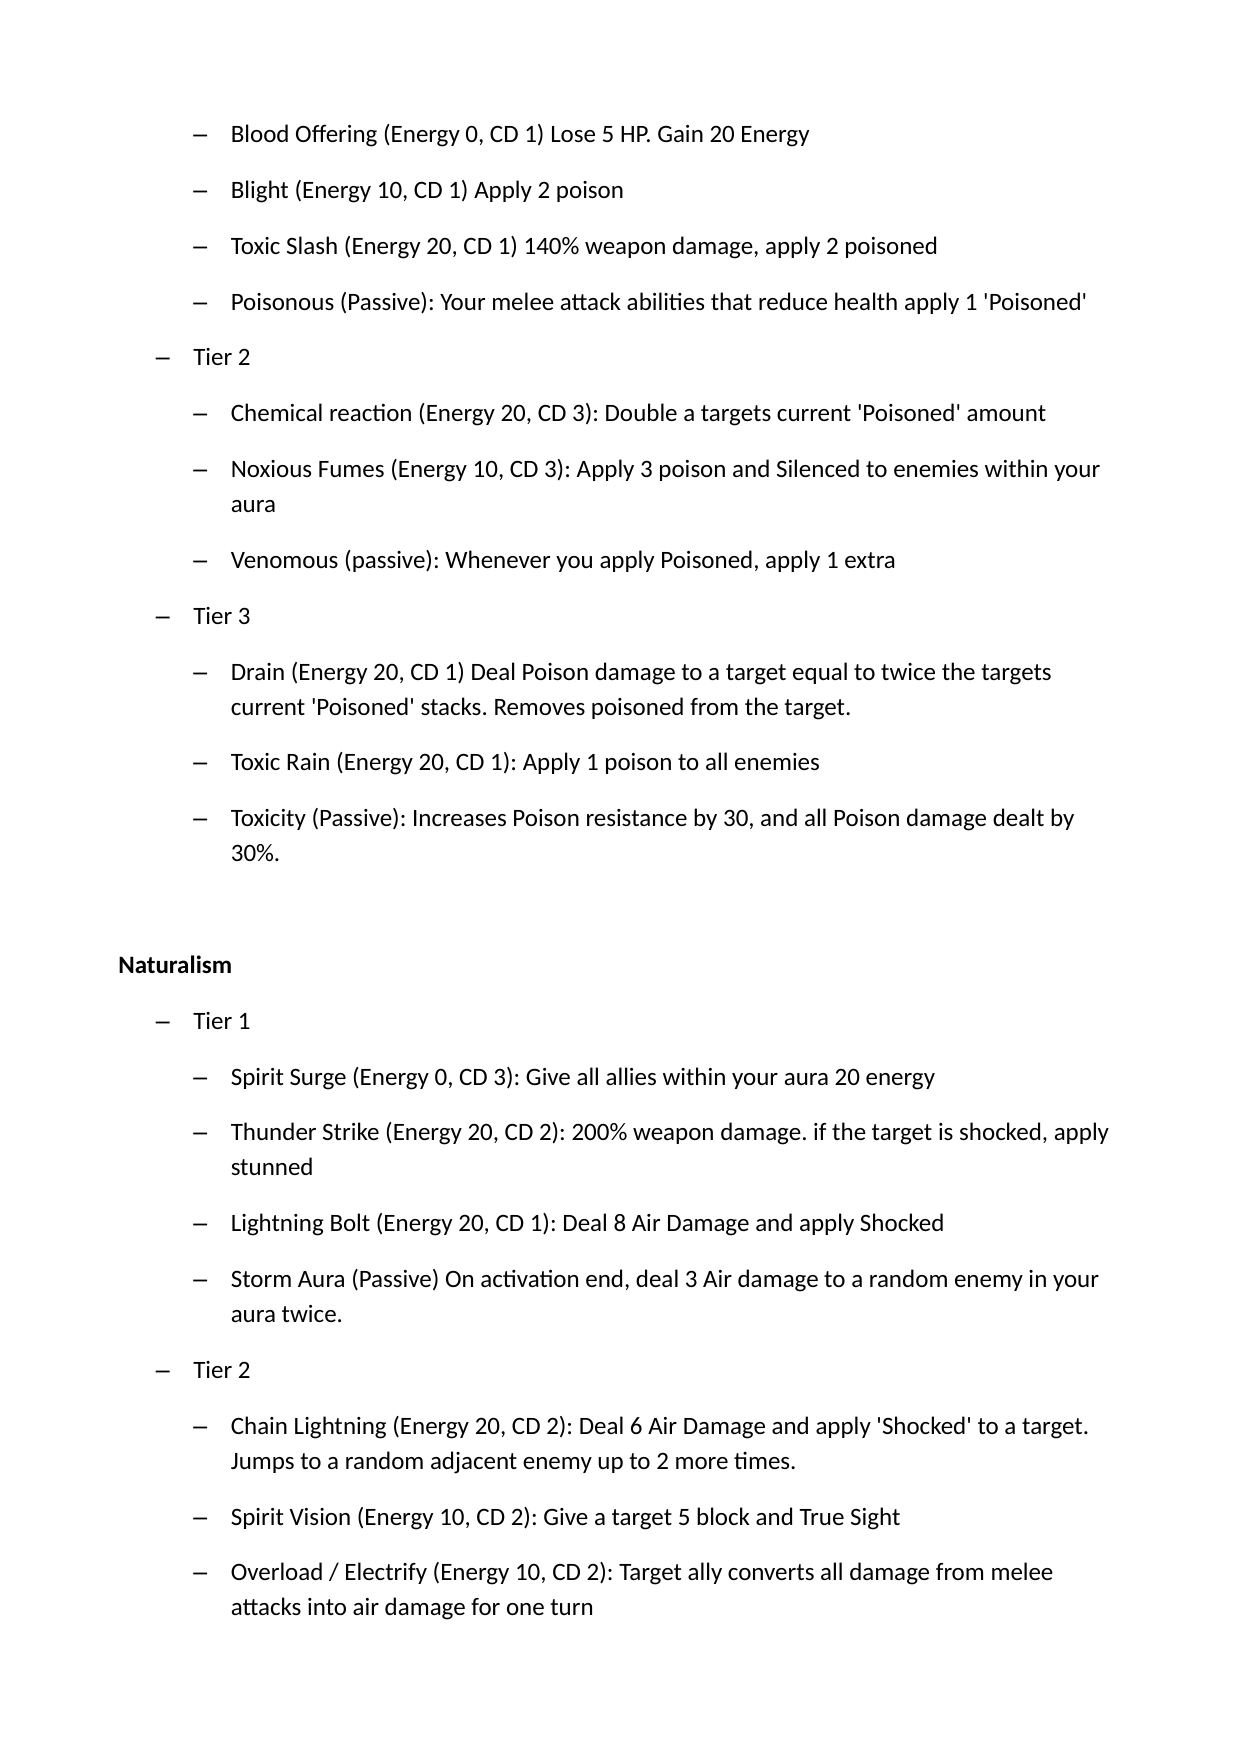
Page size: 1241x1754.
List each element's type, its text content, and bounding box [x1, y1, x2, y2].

list Spirit Surge (Energy 0, CD 3): Give all allies within your aura 20 energy [193, 1061, 1122, 1091]
list Storm Aura (Passive) On activation end, deal 3 Air damage to a random enemy in your aura twice. [193, 1263, 1122, 1329]
list Lightning Bolt (Energy 20, CD 1): Deal 8 Air Damage and apply Shocked [193, 1207, 1122, 1238]
list Blight (Energy 10, CD 1) Apply 2 poison [193, 174, 1122, 204]
list Tier 2 [156, 1354, 1122, 1384]
list Blood Offering (Energy 0, CD 1) Lose 5 HP. Gain 20 Energy [193, 118, 1122, 149]
list Noxious Fumes (Energy 10, CD 3): Apply 3 poison and Silenced to enemies within your aura [193, 453, 1122, 519]
list Overload / Electrify (Energy 10, CD 2): Target ally converts all damage from melee attacks into air damage for one turn [193, 1556, 1122, 1622]
list Tier 2 [156, 341, 1122, 372]
text Naturalism [118, 949, 1122, 979]
list Spirit Vision (Energy 10, CD 2): Give a target 5 block and True Sight [193, 1501, 1122, 1531]
list Tier 3 [156, 600, 1122, 630]
list Drain (Energy 20, CD 1) Deal Poison damage to a target equal to twice the targets current 'Poisoned' stacks. Removes poisoned from the target. [193, 656, 1122, 721]
list Chemical reaction (Energy 20, CD 3): Double a targets current 'Poisoned' amount [193, 397, 1122, 428]
list Toxicity (Passive): Increases Poison resistance by 30, and all Poison damage dealt by 30%. [193, 802, 1122, 868]
list Chain Lightning (Energy 20, CD 2): Deal 6 Air Damage and apply 'Shocked' to a target. Jumps to a random adjacent enemy up to 2 more times. [193, 1410, 1122, 1475]
list Toxic Slash (Energy 20, CD 1) 140% weapon damage, apply 2 poisoned [193, 230, 1122, 260]
list Venomous (passive): Whenever you apply Poisoned, apply 1 extra [193, 544, 1122, 574]
list Toxic Rain (Energy 20, CD 1): Apply 1 poison to all enemies [193, 746, 1122, 777]
list Tier 1 [156, 1005, 1122, 1035]
list Poisonous (Passive): Your melee attack abilities that reduce health apply 1 'Poisoned' [193, 286, 1122, 316]
list Thunder Strike (Energy 20, CD 2): 200% weapon damage. if the target is shocked, apply stunned [193, 1116, 1122, 1182]
